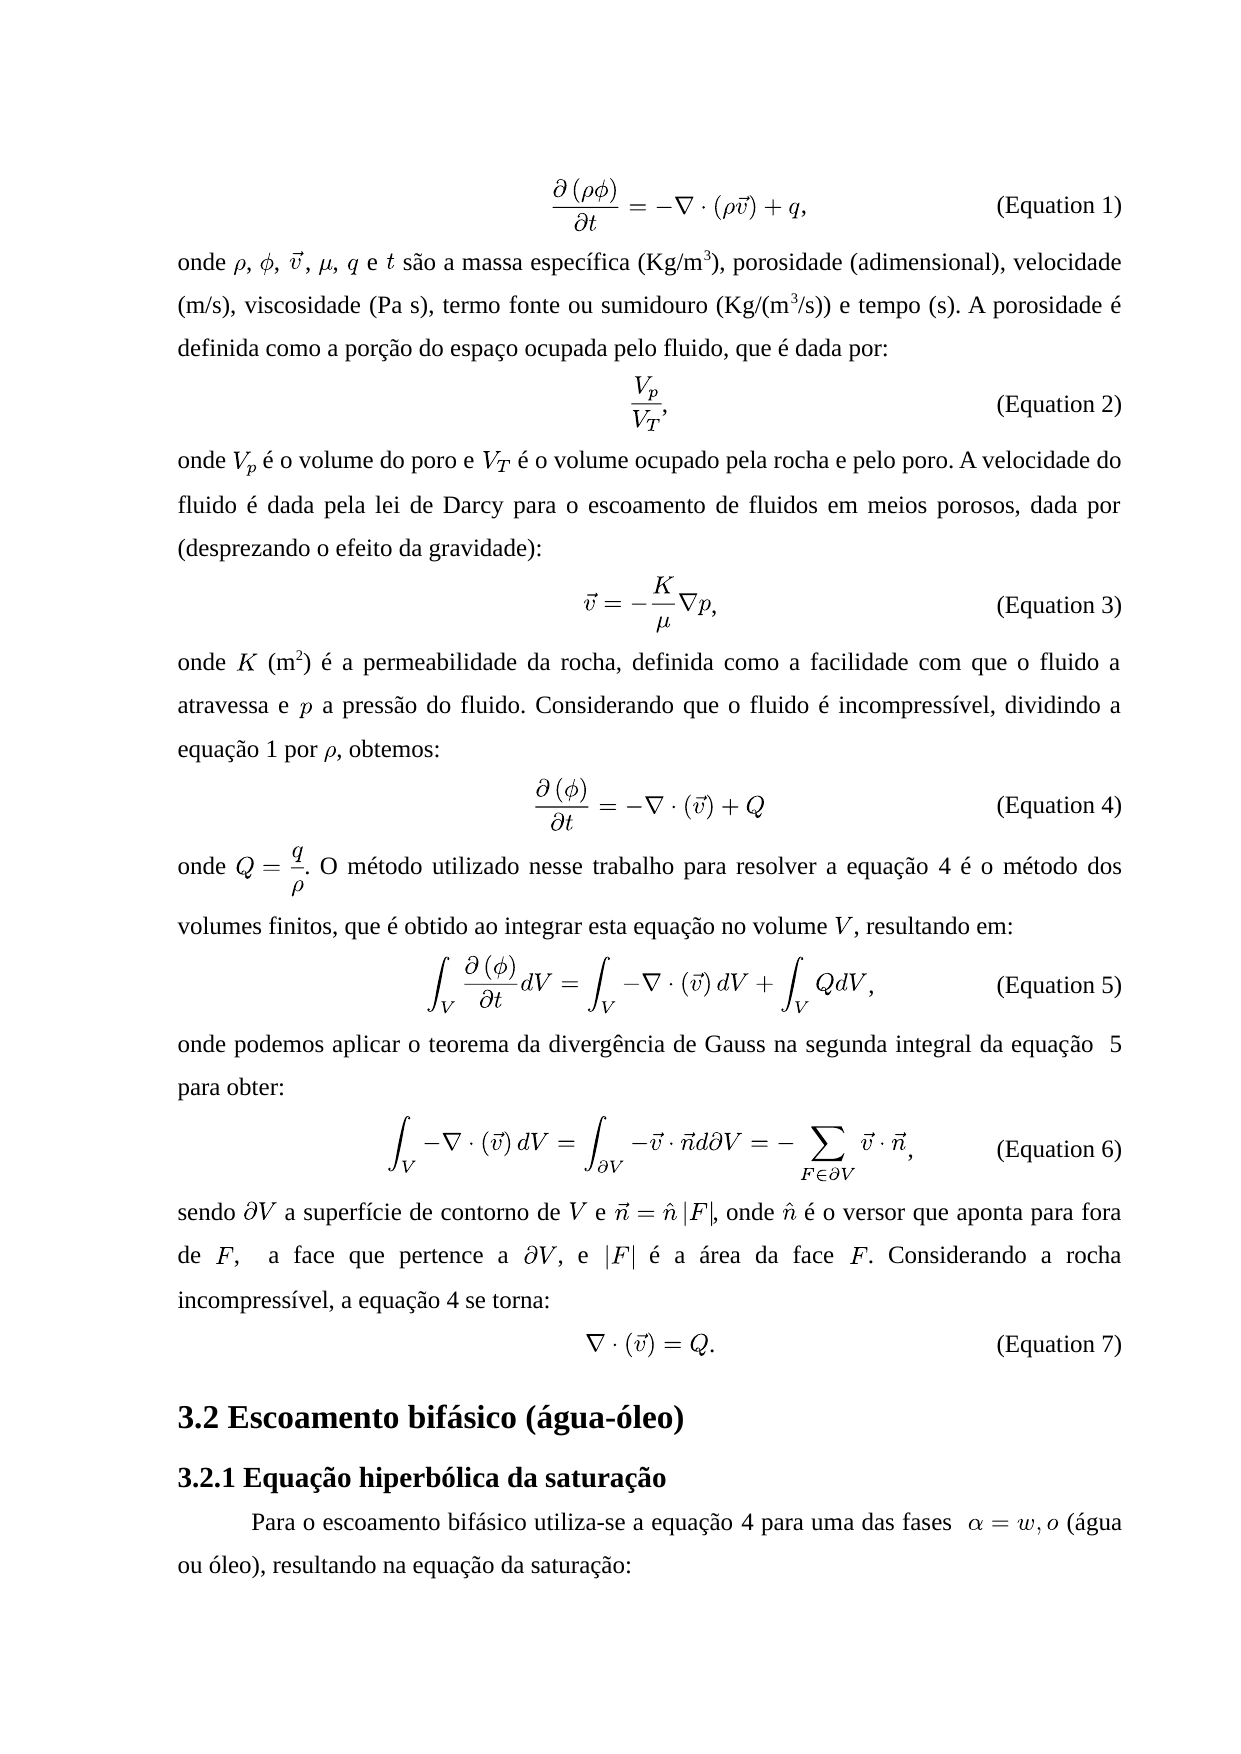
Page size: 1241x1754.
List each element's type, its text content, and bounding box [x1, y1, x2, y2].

text onde , , , , e são a massa específica (Kg/m3), porosidade (adimensional), velocidade (m/s), viscosidade (Pa s), termo fonte ou sumidouro (Kg/(m3/s)) e tempo (s). A porosidade é definida como a porção do espaço ocupada pelo fluido, que é dada por: [177, 247, 1122, 362]
text onde é o volume do poro e é o volume ocupado pela rocha e pelo poro. A velocidade do fluido é dada pela lei de Darcy para o escoamento de fluidos em meios porosos, dada por (desprezando o efeito da gravidade): [177, 445, 1122, 562]
text , (Equation 3) [659, 576, 1122, 633]
subtitle 3.2 Escoamento bifásico (água-óleo) [177, 1397, 1122, 1436]
text onde . O método utilizado nesse trabalho para resolver a equação 4 é o método dos volumes finitos, que é obtido ao integrar esta equação no volume , resultando em: [177, 846, 1122, 940]
text [177, 576, 656, 633]
text [177, 376, 647, 431]
text sendo a superfície de contorno de e , onde é o versor que aponta para fora de , a face que pertence a , e é a área da face . Considerando a rocha incompressível, a equação 4 se torna: [177, 1197, 1122, 1314]
text , (Equation 2) [653, 376, 1122, 431]
text , (Equation 6) [177, 1115, 1122, 1182]
text onde podemos aplicar o teorema da divergência de Gauss na segunda integral da equação 5 para obter: [177, 1029, 1122, 1101]
text , (Equation 5) [177, 954, 1122, 1014]
text onde (m2) é a permeabilidade da rocha, definida como a facilidade com que o fluido a atravessa e a pressão do fluido. Considerando que o fluido é incompressível, dividindo a equação 1 por , obtemos: [177, 647, 1122, 762]
text , (Equation 1) [177, 177, 1122, 232]
text . (Equation 7) [177, 1328, 1122, 1358]
text Para o escoamento bifásico utiliza-se a equação 4 para uma das fases (água ou óleo), resultando na equação da saturação: [177, 1507, 1122, 1579]
text (Equation 4) [177, 777, 1122, 832]
subtitle 3.2.1 Equação hiperbólica da saturação [177, 1461, 1122, 1494]
